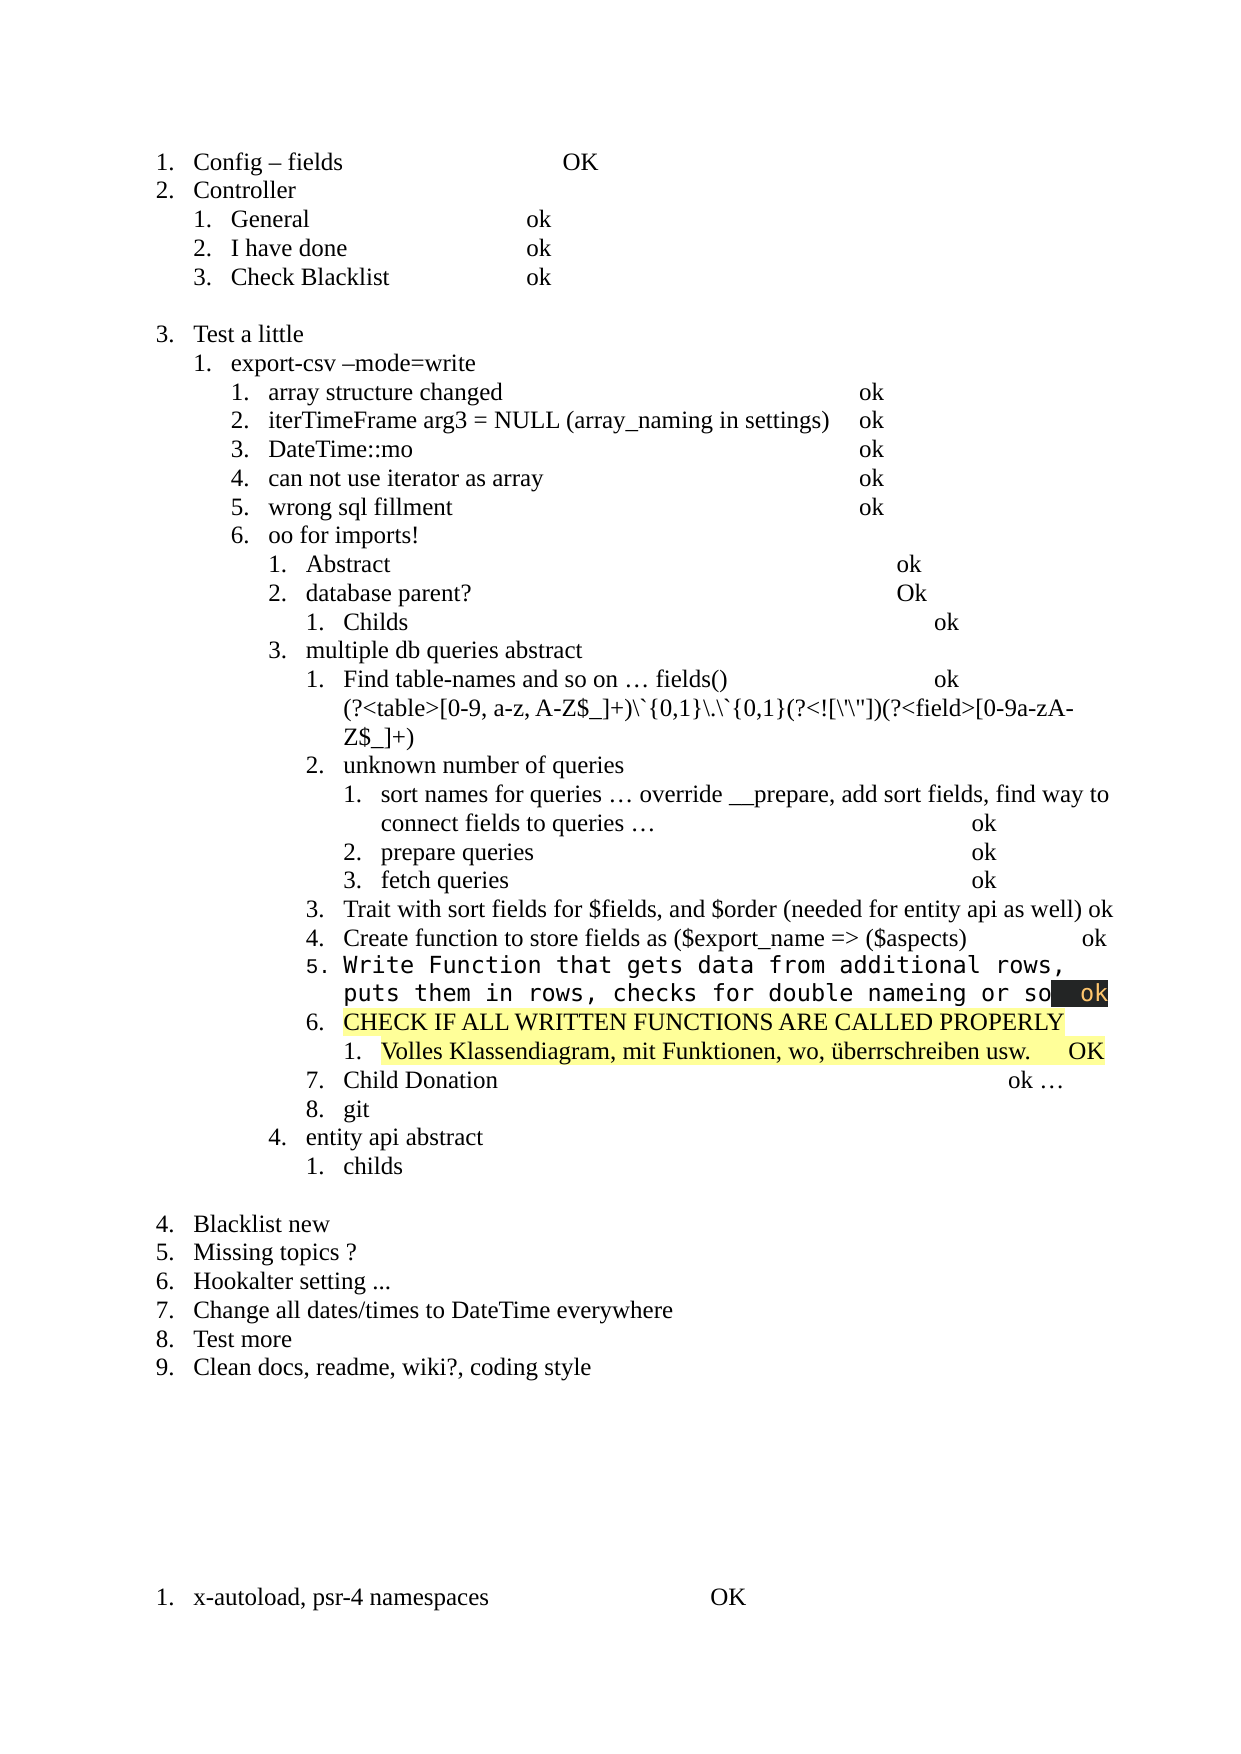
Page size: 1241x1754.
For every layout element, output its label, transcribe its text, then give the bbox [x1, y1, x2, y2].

list Write Function that gets data from additional rows, puts them in rows, checks for double nameing or so ok [306, 952, 1122, 1007]
list database parent? Ok [268, 578, 1122, 607]
list Blacklist new [156, 1209, 1122, 1237]
list Volles Klassendiagram, mit Funktionen, wo, überrschreiben usw. OK [343, 1036, 1122, 1065]
list unknown number of queries [306, 751, 1122, 779]
list multiple db queries abstract [268, 636, 1122, 664]
list Test more [156, 1324, 1122, 1352]
list fetch queries ok [343, 866, 1122, 894]
list prepare queries ok [343, 837, 1122, 866]
list array structure changed ok [231, 377, 1122, 406]
list wrong sql fillment ok [231, 492, 1122, 521]
list DateTime::mo ok [231, 434, 1122, 463]
list can not use iterator as array ok [231, 463, 1122, 492]
list oo for imports! [231, 521, 1122, 549]
list Clean docs, readme, wiki?, coding style [156, 1352, 1122, 1381]
list childs [306, 1151, 1122, 1180]
list Trait with sort fields for $fields, and $order (needed for entity api as well) ok [306, 894, 1122, 923]
list export-csv –mode=write [193, 348, 1122, 377]
list Create function to store fields as ($export_name => ($aspects) ok [306, 923, 1122, 952]
list x-autoload, psr-4 namespaces OK [156, 1582, 1122, 1611]
list Config – fields OK [156, 147, 1122, 176]
list entity api abstract [268, 1122, 1122, 1151]
list Check Blacklist ok [193, 262, 1122, 291]
list Controller [156, 176, 1122, 204]
list Child Donation ok … [306, 1065, 1122, 1094]
list CHECK IF ALL WRITTEN FUNCTIONS ARE CALLED PROPERLY [306, 1007, 1122, 1036]
list Abstract ok [268, 549, 1122, 578]
list I have done ok [193, 233, 1122, 262]
list sort names for queries … override __prepare, add sort fields, find way to connect fields to queries … ok [343, 779, 1122, 837]
list Hookalter setting ... [156, 1266, 1122, 1295]
list General ok [193, 204, 1122, 233]
list iterTimeFrame arg3 = NULL (array_naming in settings) ok [231, 406, 1122, 434]
list Childs ok [306, 607, 1122, 636]
list Missing topics ? [156, 1237, 1122, 1266]
list Change all dates/times to DateTime everywhere [156, 1295, 1122, 1324]
list Find table-names and so on … fields() ok (?<table>[0-9, a-z, A-Z$_]+)\`{0,1}\.\`{0,1}(?<![\'\"])(?<field>[0-9a-zA-Z$_]+) [306, 664, 1122, 751]
list git [306, 1094, 1122, 1122]
list Test a little [156, 319, 1122, 348]
